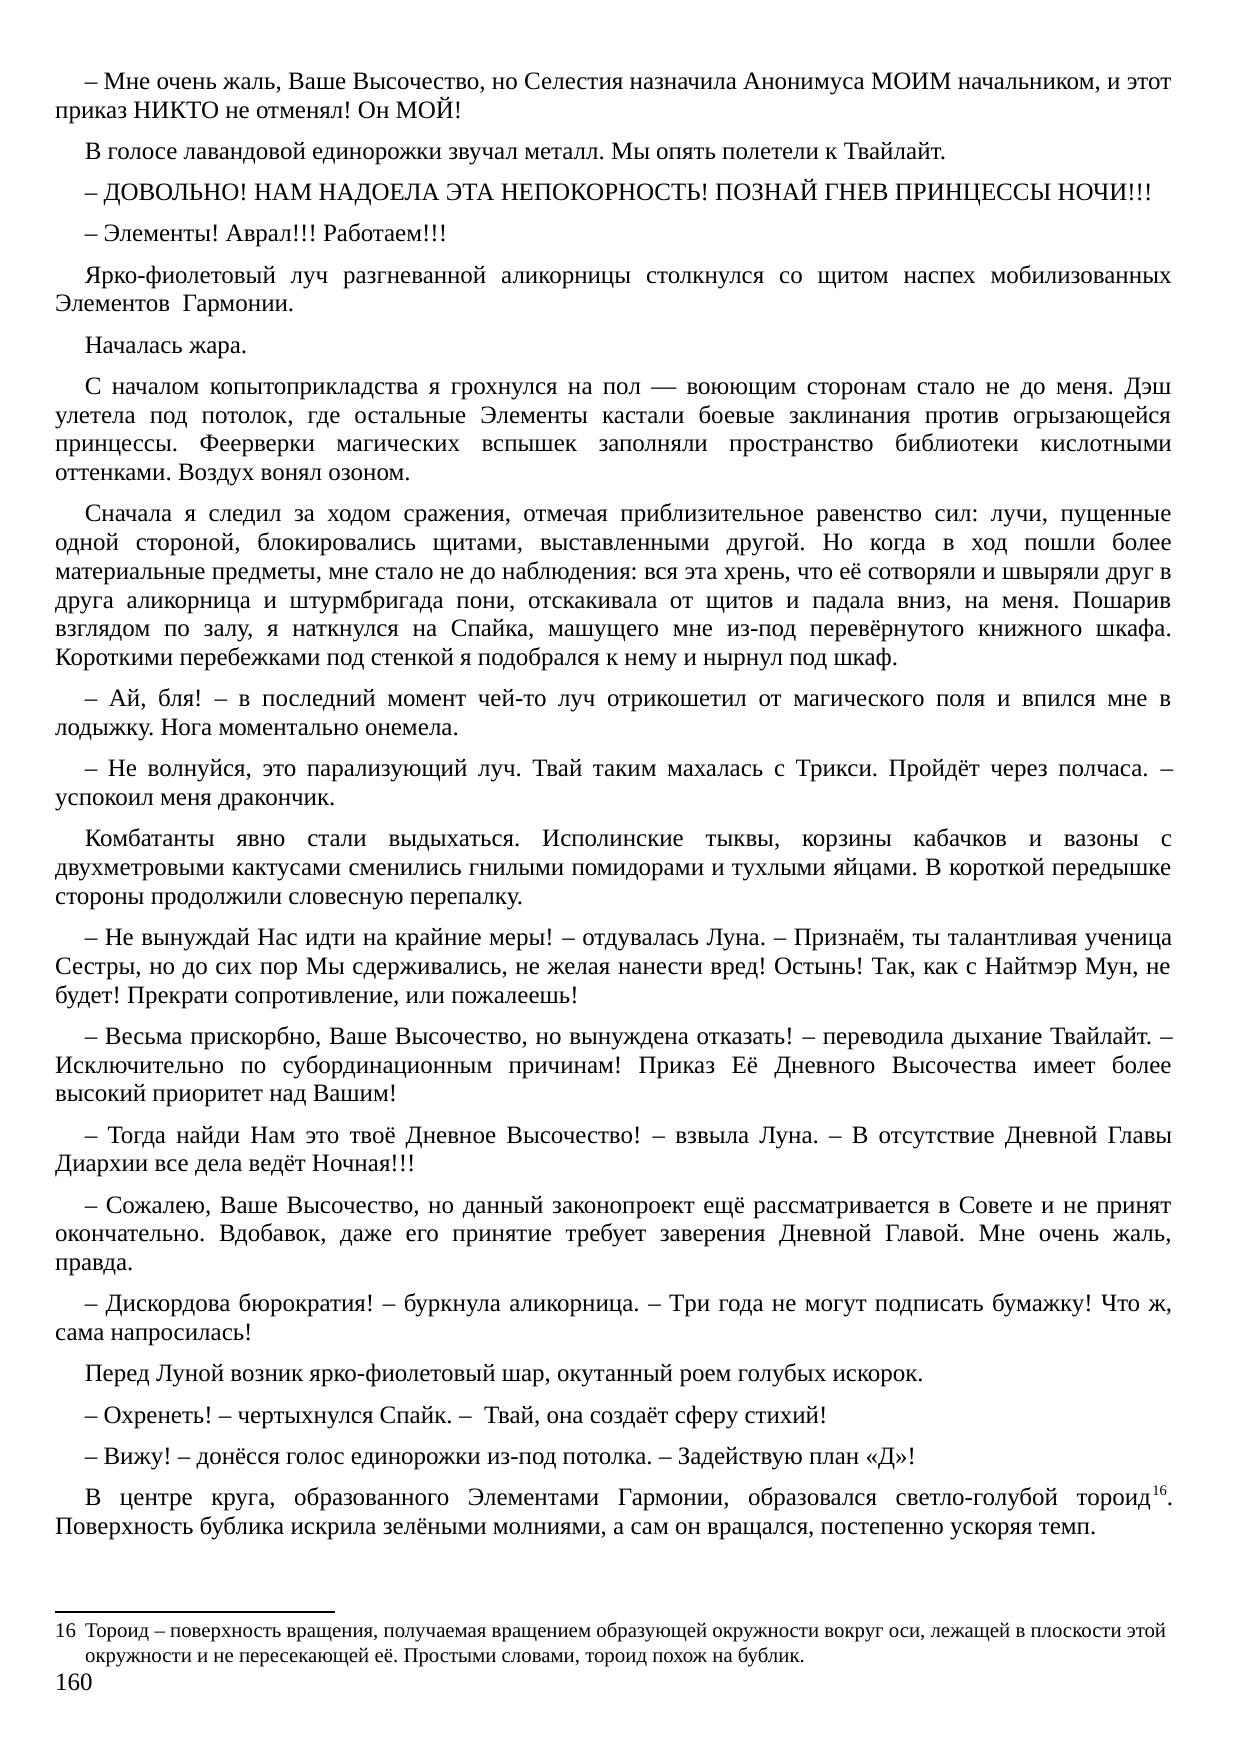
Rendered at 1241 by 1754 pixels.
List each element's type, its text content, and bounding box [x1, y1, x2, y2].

text – Весьма прискорбно, Ваше Высочество, но вынуждена отказать! – переводила дыхание Твайлайт. – Исключительно по субординационным причинам! Приказ Её Дневного Высочества имеет более высокий приоритет над Вашим! [55, 1021, 1173, 1107]
text – Охренеть! – чертыхнулся Спайк. – Твай, она создаёт сферу стихий! [55, 1400, 1173, 1428]
text – Не волнуйся, это парализующий луч. Твай таким махалась с Трикси. Пройдёт через полчаса. – успокоил меня дракончик. [55, 753, 1173, 811]
text – Тогда найди Нам это твоё Дневное Высочество! – взвыла Луна. – В отсутствие Дневной Главы Диархии все дела ведёт Ночная!!! [55, 1120, 1173, 1177]
text – Вижу! – донёсся голос единорожки из-под потолка. – Задействую план «Д»! [55, 1441, 1173, 1470]
text – Сожалею, Ваше Высочество, но данный законопроект ещё рассматривается в Совете и не принят окончательно. Вдобавок, даже его принятие требует заверения Дневной Главой. Мне очень жаль, правда. [55, 1190, 1173, 1276]
text В голосе лавандовой единорожки звучал металл. Мы опять полетели к Твайлайт. [55, 136, 1173, 165]
text – Ай, бля! – в последний момент чей-то луч отрикошетил от магического поля и впился мне в лодыжку. Нога моментально онемела. [55, 683, 1173, 741]
text Ярко-фиолетовый луч разгневанной аликорницы столкнулся со щитом наспех мобилизованных Элементов Гармонии. [55, 260, 1173, 317]
text – Дискордова бюрократия! – буркнула аликорница. – Три года не могут подписать бумажку! Что ж, сама напросилась! [55, 1288, 1173, 1346]
text – Элементы! Аврал!!! Работаем!!! [55, 218, 1173, 247]
text С началом копытоприкладства я грохнулся на пол — воюющим сторонам стало не до меня. Дэш улетела под потолок, где остальные Элементы кастали боевые заклинания против огрызающейся принцессы. Феерверки магических вспышек заполняли пространство библиотеки кислотными оттенками. Воздух вонял озоном. [55, 371, 1173, 486]
text Комбатанты явно стали выдыхаться. Исполинские тыквы, корзины кабачков и вазоны с двухметровыми кактусами сменились гнилыми помидорами и тухлыми яйцами. В короткой передышке стороны продолжили словесную перепалку. [55, 823, 1173, 910]
text – ДОВОЛЬНО! НАМ НАДОЕЛА ЭТА НЕПОКОРНОСТЬ! ПОЗНАЙ ГНЕВ ПРИНЦЕССЫ НОЧИ!!! [55, 177, 1173, 206]
text В центре круга, образованного Элементами Гармонии, образовался светло-голубой тороид. Поверхность бублика искрила зелёными молниями, а сам он вращался, постепенно ускоряя темп. [55, 1482, 1173, 1540]
text Тороид – поверхность вращения, получаемая вращением образующей окружности вокруг оси, лежащей в плоскости этой окружности и не пересекающей её. Простыми словами, тороид похож на бублик. [55, 1618, 1173, 1667]
text – Мне очень жаль, Ваше Высочество, но Селестия назначила Анонимуса МОИМ начальником, и этот приказ НИКТО не отменял! Он МОЙ! [55, 66, 1173, 123]
text Началась жара. [55, 330, 1173, 358]
text Перед Луной возник ярко-фиолетовый шар, окутанный роем голубых искорок. [55, 1358, 1173, 1387]
text Сначала я следил за ходом сражения, отмечая приблизительное равенство сил: лучи, пущенные одной стороной, блокировались щитами, выставленными другой. Но когда в ход пошли более материальные предметы, мне стало не до наблюдения: вся эта хрень, что её сотворяли и швыряли друг в друга аликорница и штурмбригада пони, отскакивала от щитов и падала вниз, на меня. Пошарив взглядом по залу, я наткнулся на Спайка, машущего мне из-под перевёрнутого книжного шкафа. Короткими перебежками под стенкой я подобрался к нему и нырнул под шкаф. [55, 498, 1173, 671]
text – Не вынуждай Нас идти на крайние меры! – отдувалась Луна. – Признаём, ты талантливая ученица Сестры, но до сих пор Мы сдерживались, не желая нанести вред! Остынь! Так, как с Найтмэр Мун, не будет! Прекрати сопротивление, или пожалеешь! [55, 922, 1173, 1008]
